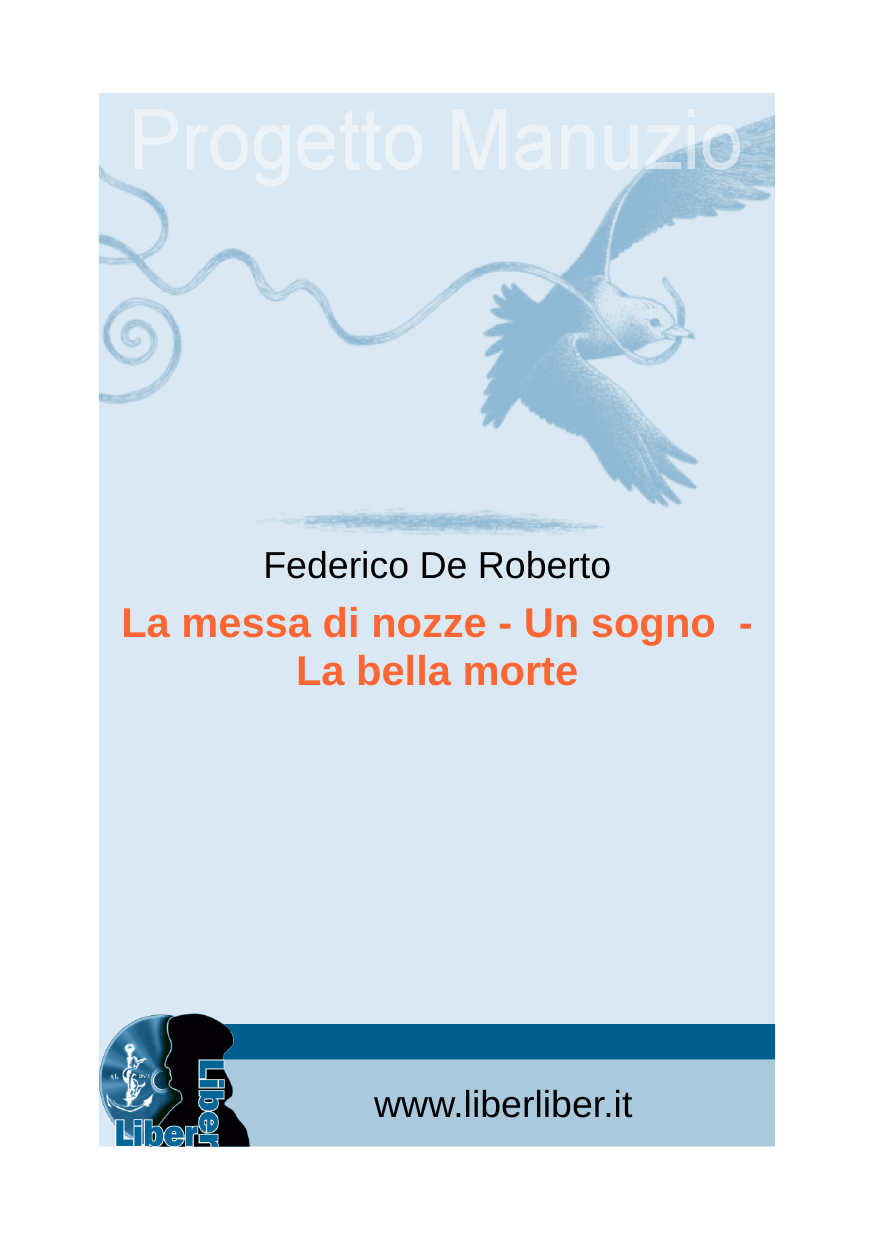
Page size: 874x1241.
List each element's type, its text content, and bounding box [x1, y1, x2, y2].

picture [98, 93, 775, 1147]
text Federico De Roberto [94, 91, 779, 1148]
text www.liberliber.it [327, 1082, 679, 1125]
picture [159, 1139, 170, 1147]
